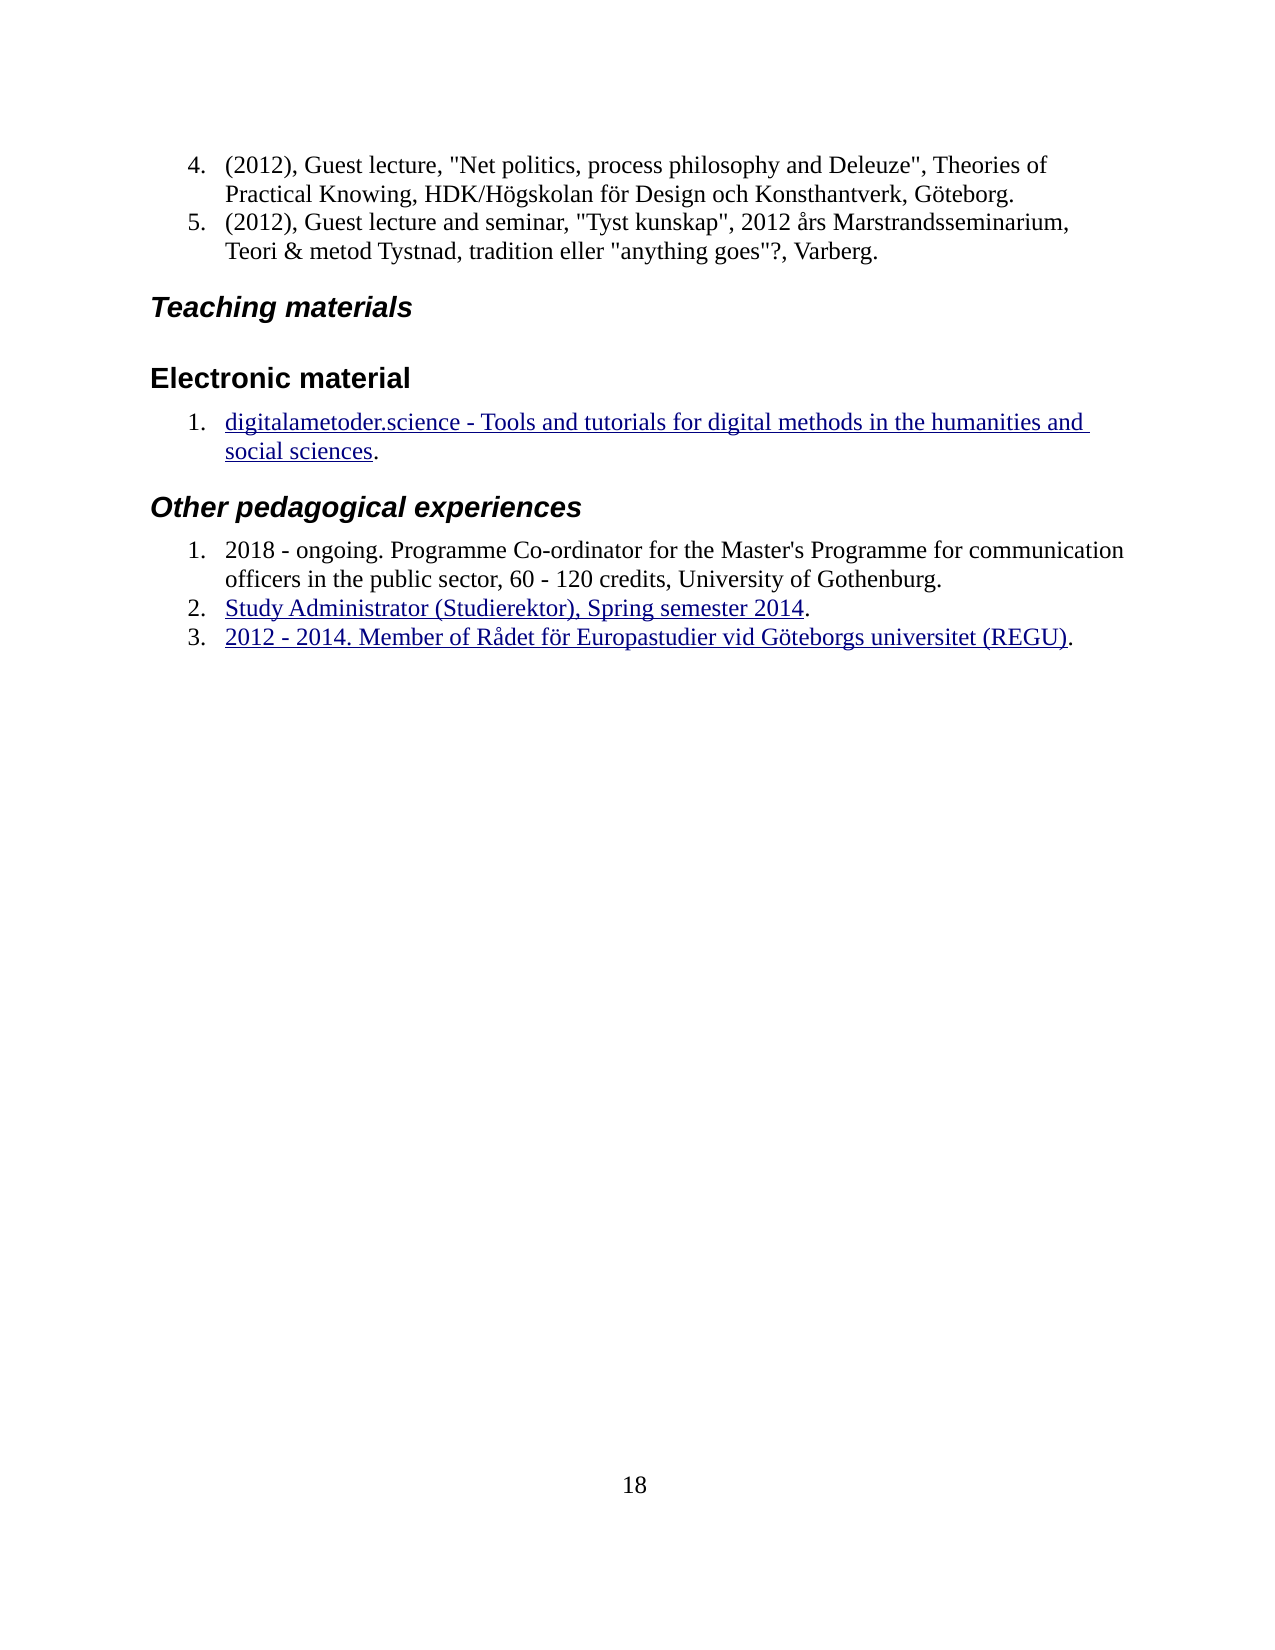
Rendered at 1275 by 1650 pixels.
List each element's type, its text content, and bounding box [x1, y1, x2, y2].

list 2012 - 2014. Member of Rådet för Europastudier vid Göteborgs universitet (REGU). [187, 622, 1125, 651]
list Study Administrator (Studierektor), Spring semester 2014. [187, 593, 1125, 622]
list (2012), Guest lecture and seminar, "Tyst kunskap", 2012 års Marstrandsseminarium, Teori & metod Tystnad, tradition eller "anything goes"?, Varberg. [187, 207, 1125, 265]
list digitalametoder.science - Tools and tutorials for digital methods in the humanities and social sciences. [187, 407, 1125, 464]
list 2018 - ongoing. Programme Co-ordinator for the Master's Programme for communication officers in the public sector, 60 - 120 credits, University of Gothenburg. [187, 536, 1125, 593]
subtitle Electronic material [150, 361, 1125, 394]
list (2012), Guest lecture, "Net politics, process philosophy and Deleuze", Theories of Practical Knowing, HDK/Högskolan för Design och Konsthantverk, Göteborg. [187, 150, 1125, 207]
subtitle Other pedagogical experiences [150, 489, 1125, 523]
subtitle Teaching materials [150, 290, 1125, 323]
